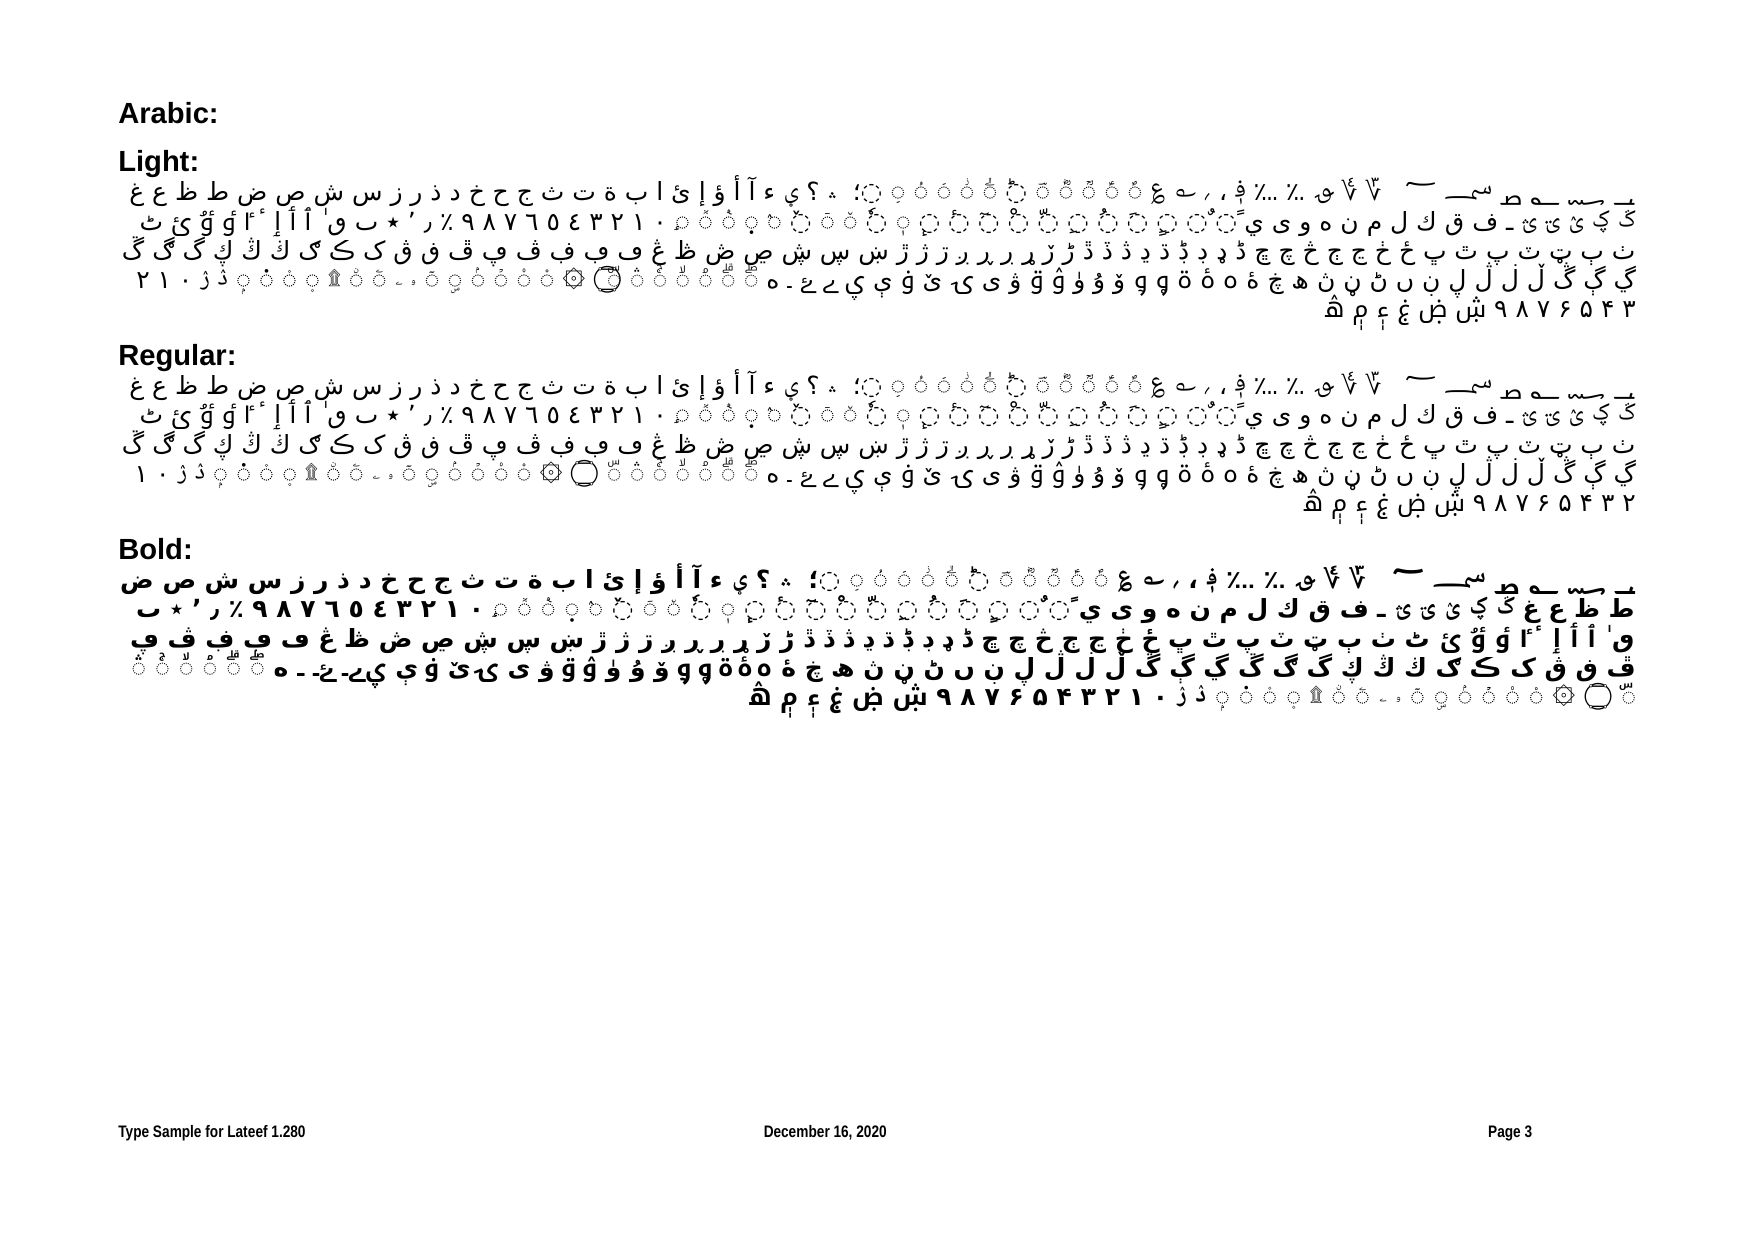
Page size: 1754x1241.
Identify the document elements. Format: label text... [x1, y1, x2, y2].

subtitle ؜ [118, 775, 1636, 809]
subtitle Arabic: [118, 96, 1636, 129]
subtitle Light: [118, 144, 1636, 177]
subtitle Regular: [118, 338, 1636, 371]
text ؀ ؁ ؂ ؃ ؄ ؅ ؆ ؇ ؈ ؉ ؊ ؋ ، ؍ ؎ ؏ ◌ؐ ◌ؑ ◌ؒ ◌ؓ ◌ؔ ◌ؕ ◌ؖ ◌ؗ ◌ؘ ◌ؙ ◌ؚ ◌؛ ؜ ؞ ؟ ؠ ء آ أ ؤ إ ئ ا ب ة ت ث ج ح خ د ذ ر ز س ش ص ض ط ظ ع غ ػ ؼ ؽ ؾ ؿ ـ ف ق ك ل م ن ه و ى ي ً◌ ٌ◌ ◌ٍ ◌َ ◌ُ ◌ِ ◌ّ ◌ْ ◌ٓ ◌ٔ ◌ٕ ◌ٖ ◌ٗ ◌٘ ◌ٙ ◌ٚ ◌ٛ ◌ٜ ◌ٝ ◌ٞ ◌ٟ ٠ ١ ٢ ٣ ٤ ٥ ٦ ٧ ٨ ٩ ٪ ٫ ٬ ٭ ٮ ٯ ٰ ٱ ٲ ٳ ٴ ٵ ٶ ٷ ٸ ٹ ٺ ٻ ټ ٽ پ ٿ ڀ ځ ڂ ڃ ڄ څ چ ڇ ڈ ډ ڊ ڋ ڌ ڍ ڎ ڏ ڐ ڑ ڒ ړ ڔ ڕ ږ ڗ ژ ڙ ښ ڛ ڜ ڝ ڞ ڟ ڠ ڡ ڢ ڣ ڤ ڥ ڦ ڧ ڨ ک ڪ ګ ڬ ڭ ڮ گ ڰ ڱ ڲ ڳ ڴ ڵ ڶ ڷ ڸ ڹ ں ڻ ڼ ڽ ھ ڿ ۀ ہ ۂ ۃ ۄ ۅ ۆ ۇ ۈ ۉ ۊ ۋ ی ۍ ێ ۏ ې ۑ ے ۓ ۔ ە ◌ۖ ◌ۗ ◌ۘ ◌ۙ ◌ۚ ◌ۛ ◌ۜ ۝ ۞ ◌۟ ◌۠ ◌ۡ ◌ۢ ◌ۣ ◌ۤ ۥ ۦ ◌ۧ ◌ۨ ۩ ◌۪ ◌۫ ◌۬ ◌ۭ ۮ ۯ ۰ ۱ ۲ ۳ ۴ ۵ ۶ ۷ ۸ ۹ ۺ ۻ ۼ ۽ ۾ ۿ [118, 177, 1636, 323]
text ؀ ؁ ؂ ؃ ؄ ؅ ؆ ؇ ؈ ؉ ؊ ؋ ، ؍ ؎ ؏ ◌ؐ ◌ؑ ◌ؒ ◌ؓ ◌ؔ ◌ؕ ◌ؖ ◌ؗ ◌ؘ ◌ؙ ◌ؚ ◌؛ ؜ ؞ ؟ ؠ ء آ أ ؤ إ ئ ا ب ة ت ث ج ح خ د ذ ر ز س ش ص ض ط ظ ع غ ػ ؼ ؽ ؾ ؿ ـ ف ق ك ل م ن ه و ى ي ً◌ ٌ◌ ◌ٍ ◌َ ◌ُ ◌ِ ◌ّ ◌ْ ◌ٓ ◌ٔ ◌ٕ ◌ٖ ◌ٗ ◌٘ ◌ٙ ◌ٚ ◌ٛ ◌ٜ ◌ٝ ◌ٞ ◌ٟ ٠ ١ ٢ ٣ ٤ ٥ ٦ ٧ ٨ ٩ ٪ ٫ ٬ ٭ ٮ ٯ ٰ ٱ ٲ ٳ ٴ ٵ ٶ ٷ ٸ ٹ ٺ ٻ ټ ٽ پ ٿ ڀ ځ ڂ ڃ ڄ څ چ ڇ ڈ ډ ڊ ڋ ڌ ڍ ڎ ڏ ڐ ڑ ڒ ړ ڔ ڕ ږ ڗ ژ ڙ ښ ڛ ڜ ڝ ڞ ڟ ڠ ڡ ڢ ڣ ڤ ڥ ڦ ڧ ڨ ک ڪ ګ ڬ ڭ ڮ گ ڰ ڱ ڲ ڳ ڴ ڵ ڶ ڷ ڸ ڹ ں ڻ ڼ ڽ ھ ڿ ۀ ہ ۂ ۃ ۄ ۅ ۆ ۇ ۈ ۉ ۊ ۋ ی ۍ ێ ۏ ې ۑ ے ۓ ۔ ە ◌ۖ ◌ۗ ◌ۘ ◌ۙ ◌ۚ ◌ۛ ◌ۜ ۝ ۞ ◌۟ ◌۠ ◌ۡ ◌ۢ ◌ۣ ◌ۤ ۥ ۦ ◌ۧ ◌ۨ ۩ ◌۪ ◌۫ ◌۬ ◌ۭ ۮ ۯ ۰ ۱ ۲ ۳ ۴ ۵ ۶ ۷ ۸ ۹ ۺ ۻ ۼ ۽ ۾ ۿ [118, 371, 1636, 517]
text ؀ ؁ ؂ ؃ ؄ ؅ ؆ ؇ ؈ ؉ ؊ ؋ ، ؍ ؎ ؏ ◌ؐ ◌ؑ ◌ؒ ◌ؓ ◌ؔ ◌ؕ ◌ؖ ◌ؗ ◌ؘ ◌ؙ ◌ؚ ◌؛ ؜ ؞ ؟ ؠ ء آ أ ؤ إ ئ ا ب ة ت ث ج ح خ د ذ ر ز س ش ص ض ط ظ ع غ ػ ؼ ؽ ؾ ؿ ـ ف ق ك ل م ن ه و ى ي ً◌ ٌ◌ ◌ٍ ◌َ ◌ُ ◌ِ ◌ّ ◌ْ ◌ٓ ◌ٔ ◌ٕ ◌ٖ ◌ٗ ◌٘ ◌ٙ ◌ٚ ◌ٛ ◌ٜ ◌ٝ ◌ٞ ◌ٟ ٠ ١ ٢ ٣ ٤ ٥ ٦ ٧ ٨ ٩ ٪ ٫ ٬ ٭ ٮ ٯ ٰ ٱ ٲ ٳ ٴ ٵ ٶ ٷ ٸ ٹ ٺ ٻ ټ ٽ پ ٿ ڀ ځ ڂ ڃ ڄ څ چ ڇ ڈ ډ ڊ ڋ ڌ ڍ ڎ ڏ ڐ ڑ ڒ ړ ڔ ڕ ږ ڗ ژ ڙ ښ ڛ ڜ ڝ ڞ ڟ ڠ ڡ ڢ ڣ ڤ ڥ ڦ ڧ ڨ ک ڪ ګ ڬ ڭ ڮ گ ڰ ڱ ڲ ڳ ڴ ڵ ڶ ڷ ڸ ڹ ں ڻ ڼ ڽ ھ ڿ ۀ ہ ۂ ۃ ۄ ۅ ۆ ۇ ۈ ۉ ۊ ۋ ی ۍ ێ ۏ ې ۑ ے ۓ ۔ ە ◌ۖ ◌ۗ ◌ۘ ◌ۙ ◌ۚ ◌ۛ ◌ۜ ۝ ۞ ◌۟ ◌۠ ◌ۡ ◌ۢ ◌ۣ ◌ۤ ۥ ۦ ◌ۧ ◌ۨ ۩ ◌۪ ◌۫ ◌۬ ◌ۭ ۮ ۯ ۰ ۱ ۲ ۳ ۴ ۵ ۶ ۷ ۸ ۹ ۺ ۻ ۼ ۽ ۾ ۿ [118, 565, 1636, 711]
subtitle Bold: [118, 532, 1636, 565]
